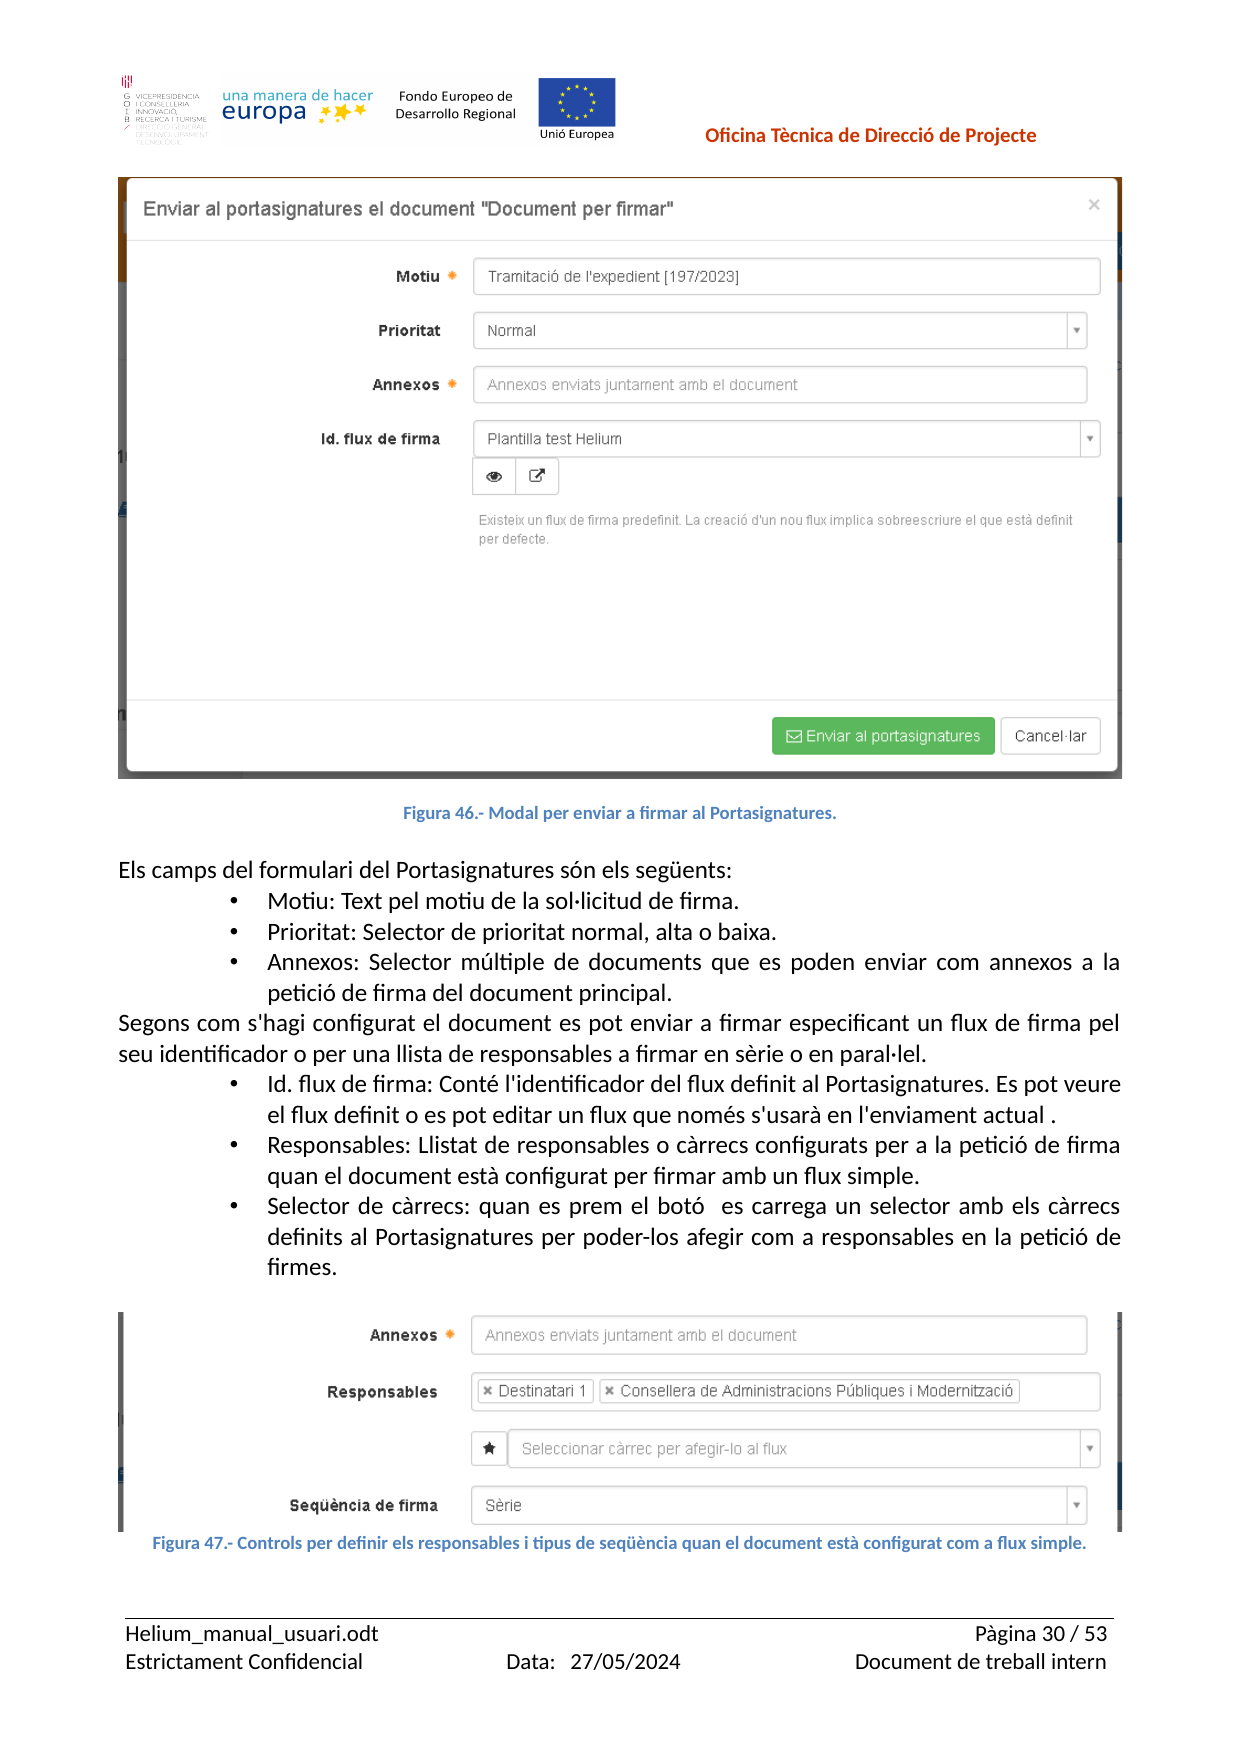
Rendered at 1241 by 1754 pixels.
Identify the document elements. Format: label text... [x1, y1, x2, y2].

picture [118, 1312, 1123, 1532]
picture [118, 177, 1123, 779]
list Selector de càrrecs: quan es prem el botó es carrega un selector amb els càrrecs definits al Portasignatures per poder-los afegir com a responsables en la petició de firmes. [229, 1190, 1122, 1282]
list Annexos: Selector múltiple de documents que es poden enviar com annexos a la petició de firma del document principal. [229, 946, 1122, 1007]
text Figura 47.- Controls per definir els responsables i tipus de seqüència quan el document està configurat com a flux simple. [118, 1532, 1122, 1554]
text Figura 46.- Modal per enviar a firmar al Portasignatures. [118, 801, 1122, 824]
list Prioritat: Selector de prioritat normal, alta o baixa. [229, 916, 1122, 946]
list Id. flux de firma: Conté l'identificador del flux definit al Portasignatures. Es pot veure el flux definit o es pot editar un flux que només s'usarà en l'enviament actual . [229, 1068, 1122, 1129]
text Els camps del formulari del Portasignatures són els següents: [118, 854, 1122, 885]
picture [118, 73, 213, 147]
list Responsables: Llistat de responsables o càrrecs configurats per a la petició de firma quan el document està configurat per firmar amb un flux simple. [229, 1129, 1122, 1190]
picture [219, 73, 621, 147]
text Segons com s'hagi configurat el document es pot enviar a firmar especificant un flux de firma pel seu identificador o per una llista de responsables a firmar en sèrie o en paral·lel. [118, 1007, 1122, 1068]
list Motiu: Text pel motiu de la sol·licitud de firma. [229, 885, 1122, 916]
